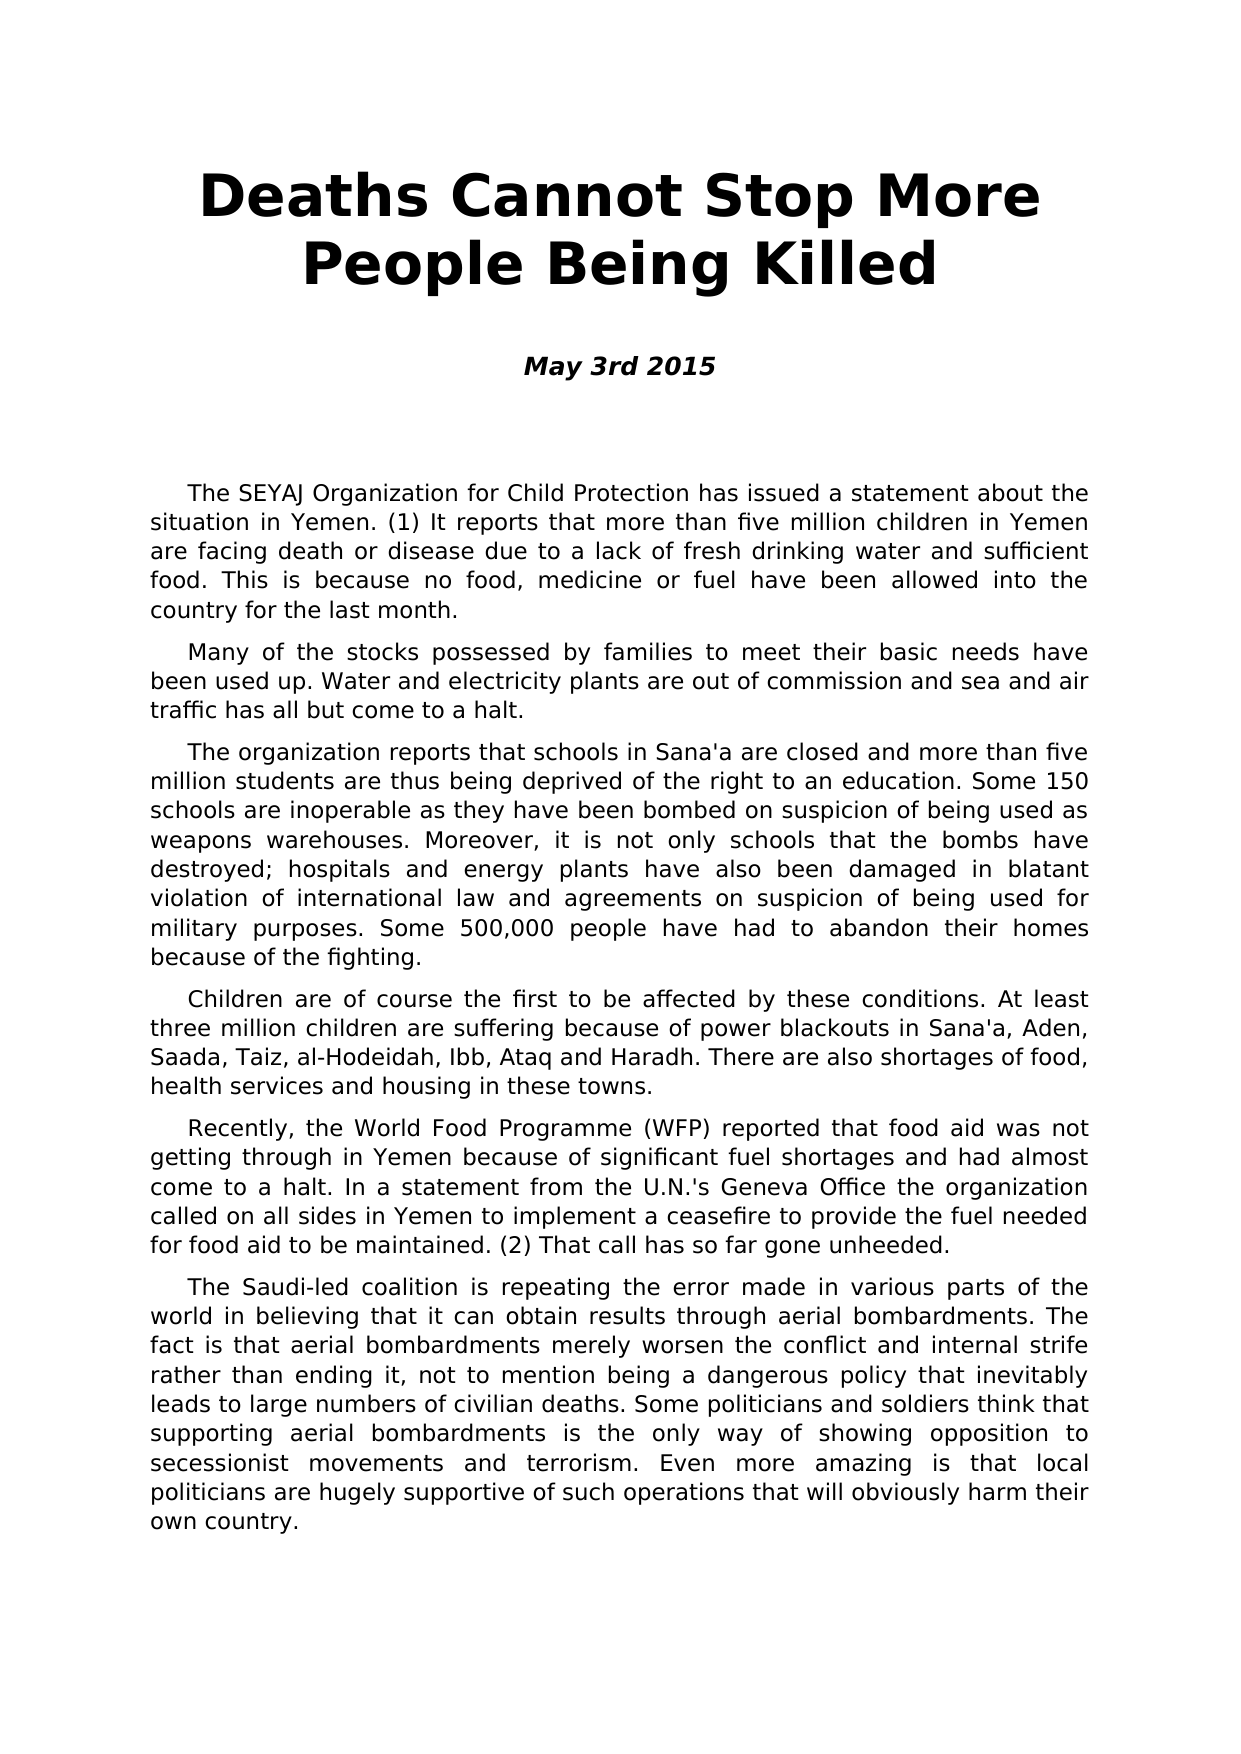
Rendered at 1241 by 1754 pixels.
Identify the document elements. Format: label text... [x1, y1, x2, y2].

text The Saudi-led coalition is repeating the error made in various parts of the world in believing that it can obtain results through aerial bombardments. The fact is that aerial bombardments merely worsen the conflict and internal strife rather than ending it, not to mention being a dangerous policy that inevitably leads to large numbers of civilian deaths. Some politicians and soldiers think that supporting aerial bombardments is the only way of showing opposition to secessionist movements and terrorism. Even more amazing is that local politicians are hugely supportive of such operations that will obviously harm their own country. [150, 1274, 1090, 1535]
text The organization reports that schools in Sana'a are closed and more than five million students are thus being deprived of the right to an education. Some 150 schools are inoperable as they have been bombed on suspicion of being used as weapons warehouses. Moreover, it is not only schools that the bombs have destroyed; hospitals and energy plants have also been damaged in blatant violation of international law and agreements on suspicion of being used for military purposes. Some 500,000 people have had to abandon their homes because of the fighting. [150, 739, 1090, 971]
subtitle Deaths Cannot Stop More People Being Killed [150, 162, 1090, 298]
text May 3rd 2015 [150, 353, 1090, 382]
text Many of the stocks possessed by families to meet their basic needs have been used up. Water and electricity plants are out of commission and sea and air traffic has all but come to a halt. [150, 639, 1090, 724]
text Children are of course the first to be affected by these conditions. At least three million children are suffering because of power blackouts in Sana'a, Aden, Saada, Taiz, al-Hodeidah, Ibb, Ataq and Haradh. There are also shortages of food, health services and housing in these towns. [150, 986, 1090, 1100]
text Recently, the World Food Programme (WFP) reported that food aid was not getting through in Yemen because of significant fuel shortages and had almost come to a halt. In a statement from the U.N.'s Geneva Office the organization called on all sides in Yemen to implement a ceasefire to provide the fuel needed for food aid to be maintained. (2) That call has so far gone unheeded. [150, 1115, 1090, 1259]
text The SEYAJ Organization for Child Protection has issued a statement about the situation in Yemen. (1) It reports that more than five million children in Yemen are facing death or disease due to a lack of fresh drinking water and sufficient food. This is because no food, medicine or fuel have been allowed into the country for the last month. [150, 480, 1090, 624]
